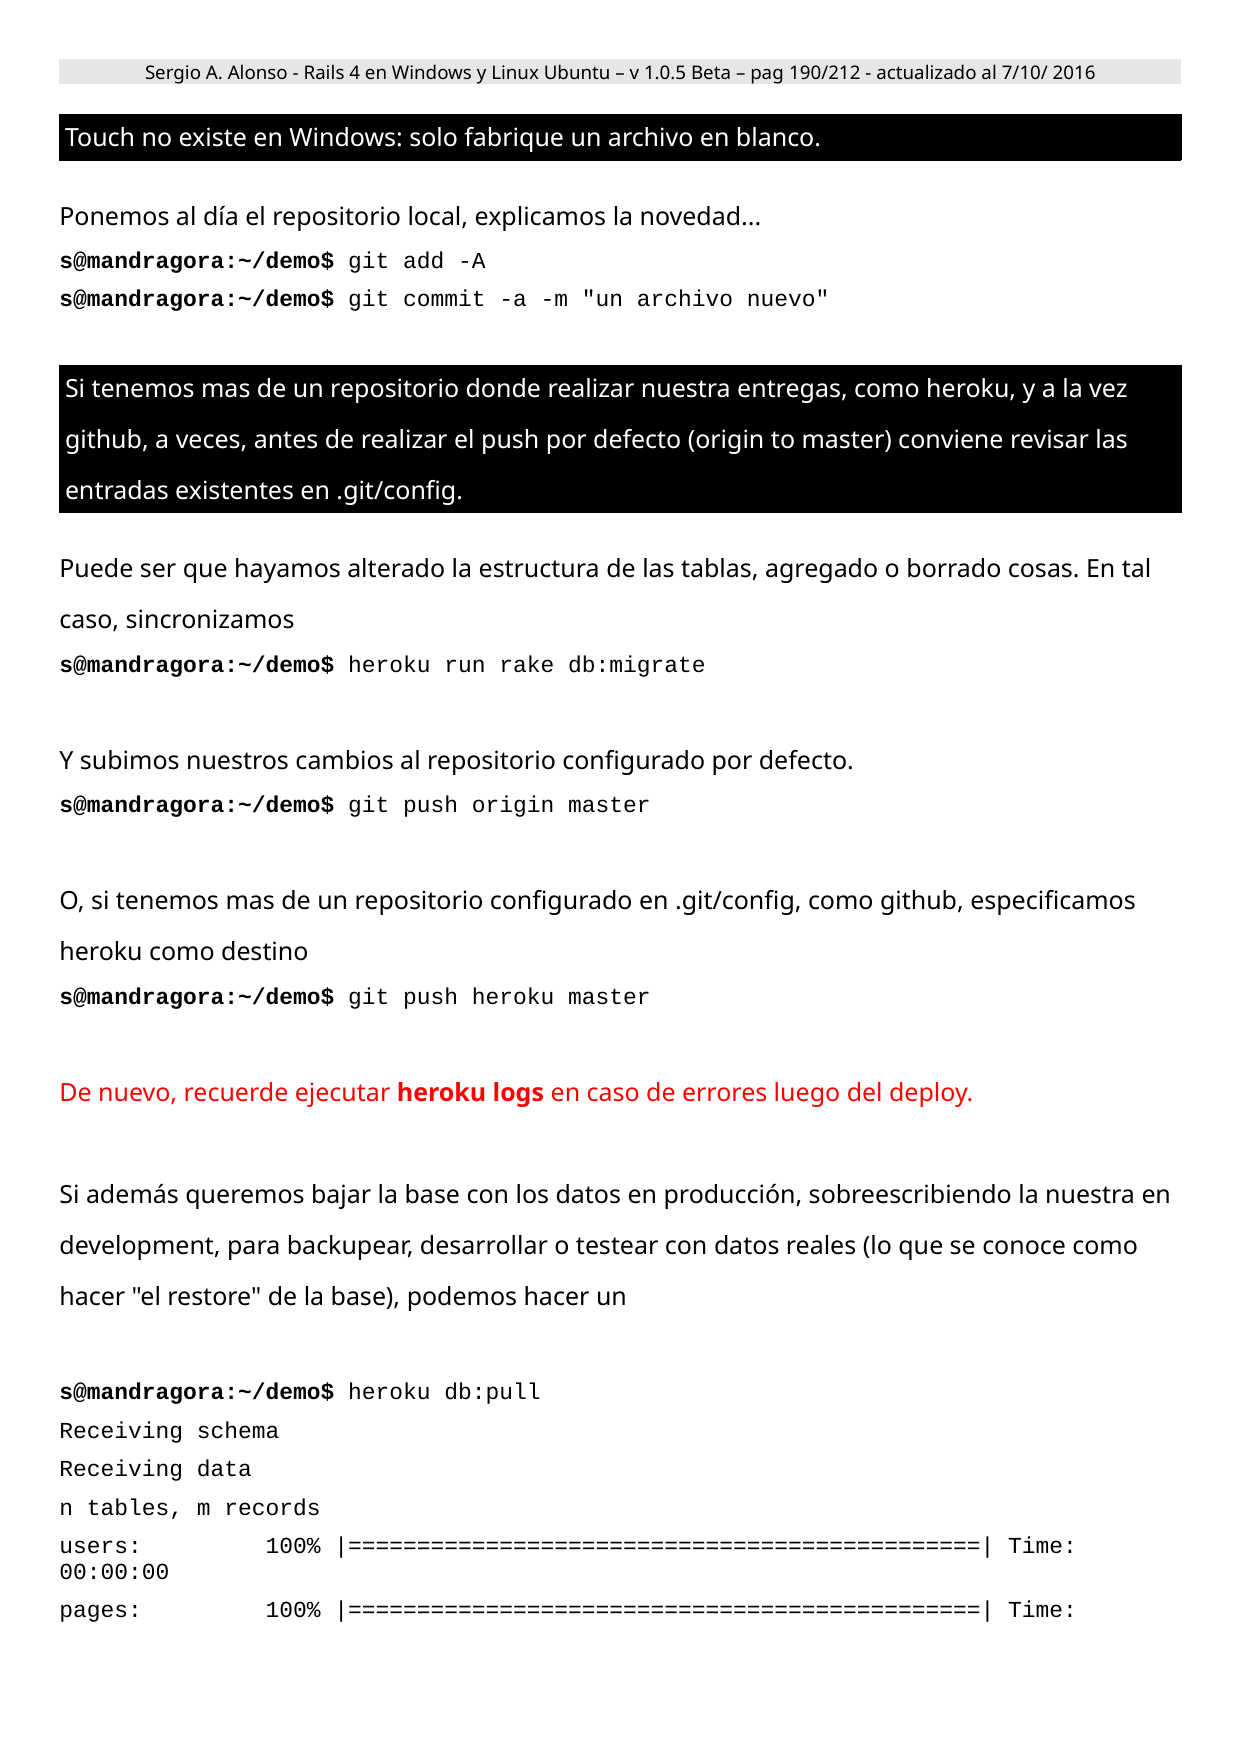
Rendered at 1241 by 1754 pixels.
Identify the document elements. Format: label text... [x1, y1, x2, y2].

text s@mandragora:~/demo$ git push heroku master [59, 985, 1181, 1011]
text O, si tenemos mas de un repositorio configurado en .git/config, como github, especificamos heroku como destino [59, 883, 1181, 968]
text s@mandragora:~/demo$ git add -A [59, 249, 1181, 275]
text s@mandragora:~/demo$ heroku db:pull [59, 1381, 1181, 1407]
text s@mandragora:~/demo$ heroku run rake db:migrate [59, 653, 1181, 679]
text Si además queremos bajar la base con los datos en producción, sobreescribiendo la nuestra en development, para backupear, desarrollar o testear con datos reales (lo que se conoce como hacer "el restore" de la base), podemos hacer un [59, 1177, 1181, 1313]
text Receiving data [59, 1458, 1181, 1483]
text De nuevo, recuerde ejecutar heroku logs en caso de errores luego del deploy. [59, 1074, 1181, 1108]
text Y subimos nuestros cambios al repositorio configurado por defecto. [59, 742, 1181, 776]
text users: 100% |==============================================| Time: 00:00:00 [59, 1534, 1181, 1586]
table_header Touch no existe en Windows: solo fabrique un archivo en blanco. [60, 115, 1181, 160]
text s@mandragora:~/demo$ git push origin master [59, 793, 1181, 819]
text n tables, m records [59, 1496, 1181, 1522]
text pages: 100% |==============================================| Time: [59, 1599, 1181, 1625]
text Ponemos al día el repositorio local, explicamos la novedad... [59, 198, 1181, 232]
text Puede ser que hayamos alterado la estructura de las tablas, agregado o borrado cosas. En tal caso, sincronizamos [59, 551, 1181, 636]
table_header Si tenemos mas de un repositorio donde realizar nuestra entregas, como heroku, y a la vez github, a veces, antes de realizar el push por defecto (origin to master) conviene revisar las entradas existentes en .git/config. [60, 366, 1181, 512]
text Receiving schema [59, 1419, 1181, 1445]
text s@mandragora:~/demo$ git commit -a -m "un archivo nuevo" [59, 288, 1181, 314]
